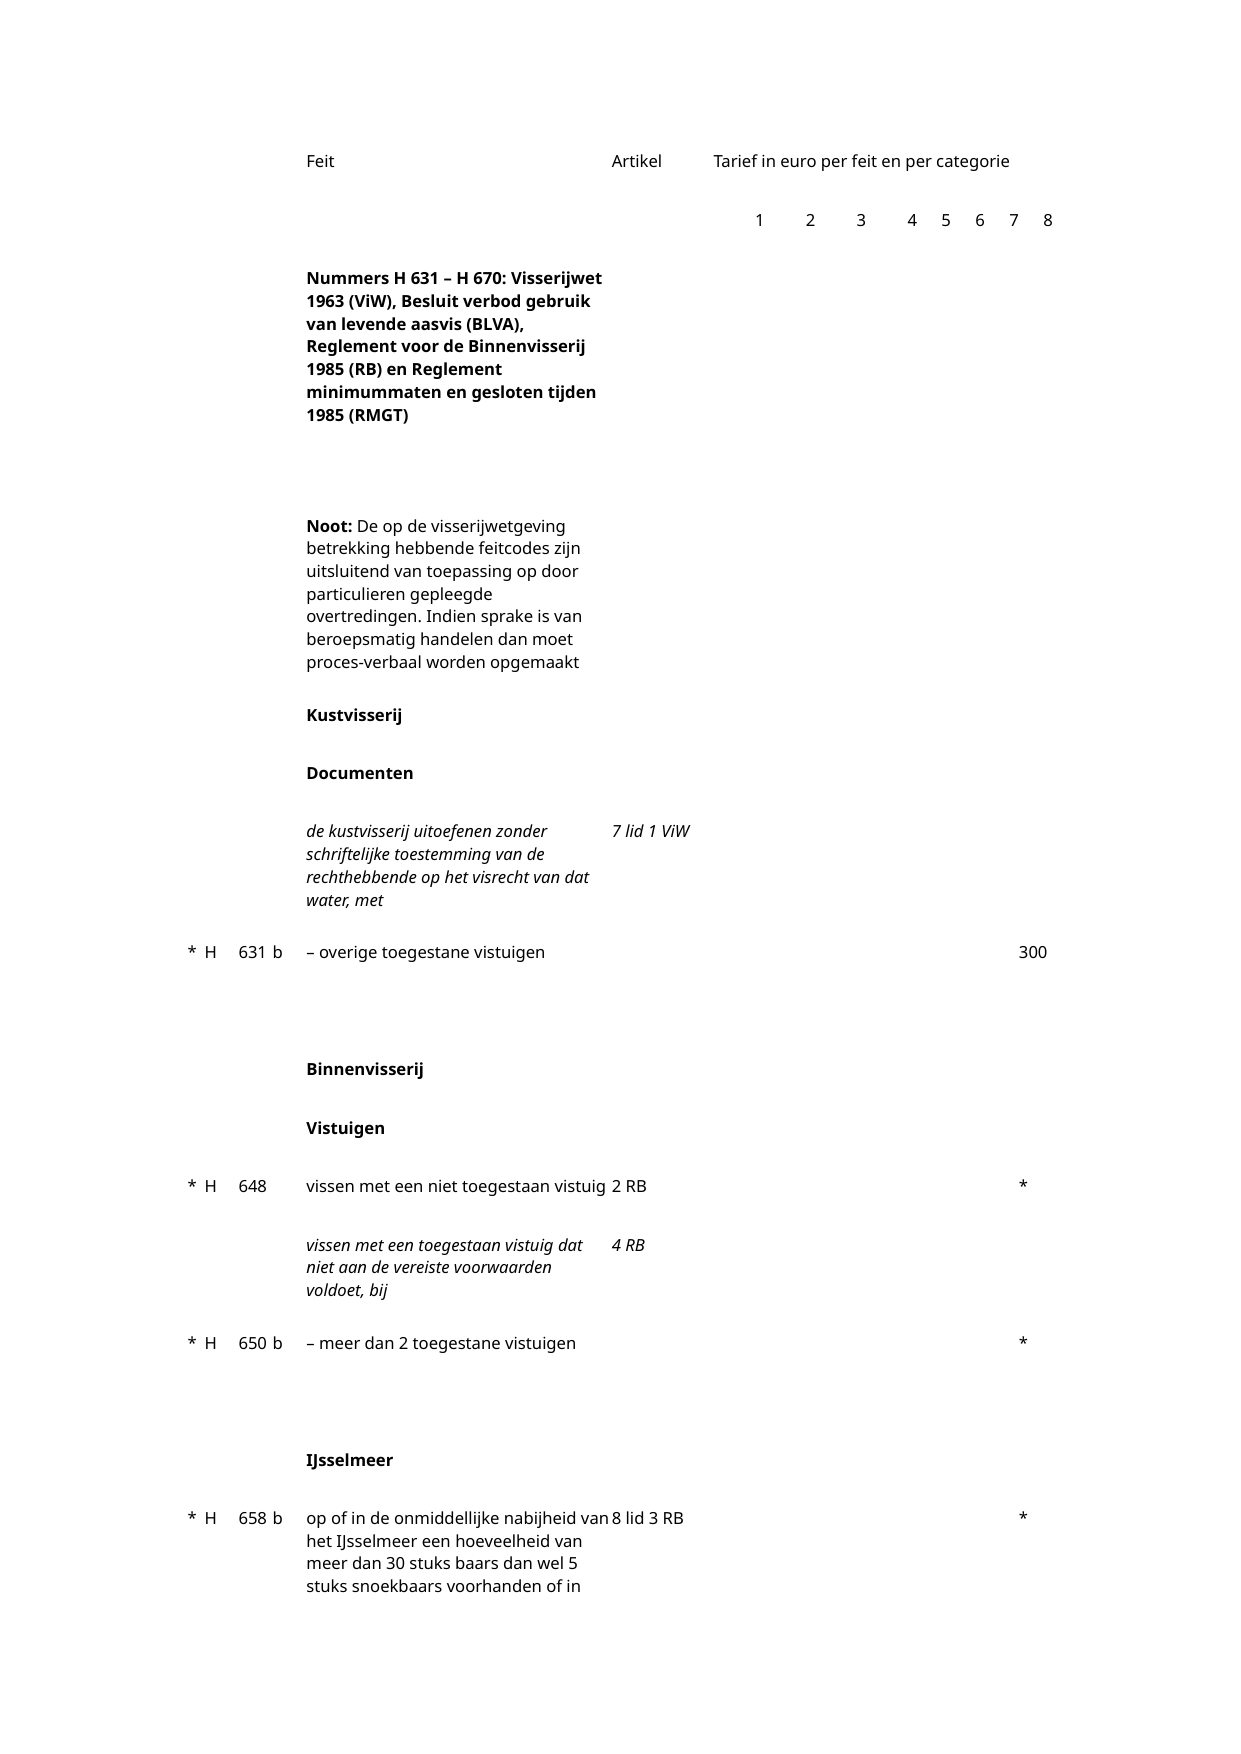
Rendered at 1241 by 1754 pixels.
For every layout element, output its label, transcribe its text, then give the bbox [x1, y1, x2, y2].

table_cell [951, 456, 985, 514]
table_cell [866, 820, 917, 941]
table_cell 2 [764, 209, 815, 267]
table_cell [188, 1116, 204, 1175]
table_cell [612, 209, 713, 267]
table_cell [917, 703, 951, 762]
table_header Tarief in euro per feit en per categorie [713, 150, 1053, 208]
table_cell [204, 1448, 238, 1507]
table_cell [713, 1175, 764, 1233]
table_cell [866, 1507, 917, 1597]
table_cell [713, 1390, 764, 1448]
table_cell [815, 456, 866, 514]
table_cell [272, 456, 306, 514]
table_cell [713, 1448, 764, 1507]
table_cell [306, 456, 612, 514]
table_cell [985, 1448, 1019, 1507]
table_cell [866, 1448, 917, 1507]
table_cell [764, 1116, 815, 1175]
table_cell [1019, 820, 1053, 941]
table_cell Noot: De op de visserijwetgeving betrekking hebbende feitcodes zijn uitsluitend van toepassing op door particulieren gepleegde overtredingen. Indien sprake is van beroepsmatig handelen dan moet proces-verbaal worden opgemaakt [306, 514, 612, 703]
table_cell [713, 1507, 764, 1597]
table_cell [866, 762, 917, 820]
table_cell [188, 267, 204, 456]
table_cell * [188, 1175, 204, 1233]
table_cell [1019, 1233, 1053, 1331]
table_cell [1019, 999, 1053, 1058]
table_cell 4 [866, 209, 917, 267]
table_cell [204, 1058, 238, 1116]
table_cell [713, 456, 764, 514]
table_cell [1019, 1058, 1053, 1116]
table_cell 6 [951, 209, 985, 267]
table_header [204, 150, 238, 208]
table_cell [272, 209, 306, 267]
table_cell 3 [815, 209, 866, 267]
table_cell [1019, 1448, 1053, 1507]
table_cell H [204, 941, 238, 999]
table_cell [951, 267, 985, 456]
table_cell [764, 941, 815, 999]
table_cell [238, 209, 272, 267]
table_cell [238, 703, 272, 762]
table_cell [985, 762, 1019, 820]
table_cell [272, 514, 306, 703]
table_cell [815, 703, 866, 762]
table_cell H [204, 1331, 238, 1390]
table_cell [713, 1233, 764, 1331]
table_cell [985, 456, 1019, 514]
table_cell [866, 1175, 917, 1233]
table_cell [204, 1116, 238, 1175]
table_cell [612, 941, 713, 999]
table_cell [815, 1116, 866, 1175]
table_header [188, 150, 204, 208]
table_cell [238, 1448, 272, 1507]
table_cell [272, 703, 306, 762]
table_cell [1019, 762, 1053, 820]
table_cell [306, 999, 612, 1058]
table_cell 300 [1019, 941, 1053, 999]
table_cell 1 [713, 209, 764, 267]
table_cell [238, 1390, 272, 1448]
table_cell [713, 1058, 764, 1116]
table_cell [866, 267, 917, 456]
table_cell [612, 703, 713, 762]
table_cell [917, 820, 951, 941]
table_cell [272, 762, 306, 820]
table_cell [188, 209, 204, 267]
table_cell [204, 820, 238, 941]
table_cell 8 [1019, 209, 1053, 267]
table_cell [612, 514, 713, 703]
table_cell Documenten [306, 762, 612, 820]
table_cell Nummers H 631 – H 670: Visserijwet 1963 (ViW), Besluit verbod gebruik van levende aasvis (BLVA), Reglement voor de Binnenvisserij 1985 (RB) en Reglement minimummaten en gesloten tijden 1985 (RMGT) [306, 267, 612, 456]
table_cell [612, 1331, 713, 1390]
table_cell [866, 456, 917, 514]
table_cell 631 [238, 941, 272, 999]
table_cell [815, 820, 866, 941]
table_cell * [1019, 1175, 1053, 1233]
table_cell H [204, 1175, 238, 1233]
table_cell [272, 1448, 306, 1507]
table_cell [985, 1058, 1019, 1116]
table_cell [917, 456, 951, 514]
table_cell [985, 999, 1019, 1058]
table_cell [238, 1233, 272, 1331]
table_cell [238, 267, 272, 456]
table_cell [951, 999, 985, 1058]
table_header [238, 150, 272, 208]
table_cell [917, 267, 951, 456]
table_cell 7 [985, 209, 1019, 267]
table_cell [815, 1175, 866, 1233]
table_cell Kustvisserij [306, 703, 612, 762]
table_cell vissen met een niet toegestaan vistuig [306, 1175, 612, 1233]
table_cell [917, 1390, 951, 1448]
table_cell [238, 456, 272, 514]
table_cell [272, 1058, 306, 1116]
table_cell [917, 999, 951, 1058]
table_cell [951, 941, 985, 999]
table_cell – meer dan 2 toegestane vistuigen [306, 1331, 612, 1390]
table_cell [713, 514, 764, 703]
table_cell [204, 703, 238, 762]
table_cell [815, 1507, 866, 1597]
table_cell [713, 1116, 764, 1175]
table_cell [985, 1390, 1019, 1448]
table_cell [951, 1390, 985, 1448]
table_cell 5 [917, 209, 951, 267]
table_cell [188, 456, 204, 514]
table_cell Binnenvisserij [306, 1058, 612, 1116]
table_cell [188, 1233, 204, 1331]
table_cell [866, 514, 917, 703]
table_cell [951, 1507, 985, 1597]
table_cell [951, 703, 985, 762]
table_cell [866, 999, 917, 1058]
table_cell [951, 1116, 985, 1175]
table_cell [951, 1058, 985, 1116]
table_cell [815, 1233, 866, 1331]
table_cell [951, 514, 985, 703]
table_cell [764, 703, 815, 762]
table_cell [713, 820, 764, 941]
table_cell [985, 1507, 1019, 1597]
table_cell 8 lid 3 RB [612, 1507, 713, 1597]
table_cell [951, 820, 985, 941]
table_cell b [272, 941, 306, 999]
table_cell [764, 1507, 815, 1597]
table_cell b [272, 1507, 306, 1597]
table_cell [713, 999, 764, 1058]
table_cell 650 [238, 1331, 272, 1390]
table_cell [204, 209, 238, 267]
table_cell [204, 762, 238, 820]
table_cell [204, 1390, 238, 1448]
table_cell * [188, 1507, 204, 1597]
table_cell [815, 762, 866, 820]
table_cell [917, 1507, 951, 1597]
table_cell [1019, 703, 1053, 762]
table_cell Vistuigen [306, 1116, 612, 1175]
table_cell [985, 820, 1019, 941]
table_cell [204, 267, 238, 456]
table_cell [951, 1175, 985, 1233]
table_cell [764, 1233, 815, 1331]
table_cell [985, 703, 1019, 762]
table_cell [612, 1390, 713, 1448]
table_cell de kustvisserij uitoefenen zonder schriftelijke toestemming van de rechthebbende op het visrecht van dat water, met [306, 820, 612, 941]
table_cell [713, 267, 764, 456]
table_cell [917, 1331, 951, 1390]
table_header [272, 150, 306, 208]
table_cell [764, 999, 815, 1058]
table_cell [1019, 267, 1053, 456]
table_cell [764, 1058, 815, 1116]
table_cell [612, 1448, 713, 1507]
table_cell [764, 1390, 815, 1448]
table_cell [612, 267, 713, 456]
table_cell [204, 1233, 238, 1331]
table_cell [306, 1390, 612, 1448]
table_cell [917, 941, 951, 999]
table_cell [713, 1331, 764, 1390]
table_cell [188, 514, 204, 703]
table_cell [917, 514, 951, 703]
table_cell [815, 514, 866, 703]
table_cell [188, 820, 204, 941]
table_cell [306, 209, 612, 267]
table_cell IJsselmeer [306, 1448, 612, 1507]
table_cell [1019, 1116, 1053, 1175]
table_cell [238, 514, 272, 703]
table_cell [188, 1390, 204, 1448]
table_cell [238, 762, 272, 820]
table_cell b [272, 1331, 306, 1390]
table_cell [985, 941, 1019, 999]
table_cell [764, 514, 815, 703]
table_cell [815, 1058, 866, 1116]
table_cell 2 RB [612, 1175, 713, 1233]
table_cell [764, 1331, 815, 1390]
table_cell [1019, 514, 1053, 703]
table_cell [764, 267, 815, 456]
table_cell [713, 762, 764, 820]
table_cell [238, 1058, 272, 1116]
table_cell [866, 1233, 917, 1331]
table_cell [272, 999, 306, 1058]
table_cell vissen met een toegestaan vistuig dat niet aan de vereiste voorwaarden voldoet, bij [306, 1233, 612, 1331]
table_cell [917, 1116, 951, 1175]
table_cell – overige toegestane vistuigen [306, 941, 612, 999]
table_cell 4 RB [612, 1233, 713, 1331]
table_cell [866, 1390, 917, 1448]
table_cell [764, 456, 815, 514]
table_cell [188, 999, 204, 1058]
table_cell [985, 1175, 1019, 1233]
table_cell [188, 703, 204, 762]
table_cell [764, 762, 815, 820]
table_cell [204, 514, 238, 703]
table_cell * [188, 941, 204, 999]
table_cell [917, 1175, 951, 1233]
table_cell [917, 1448, 951, 1507]
table_cell [866, 1116, 917, 1175]
table_cell [815, 941, 866, 999]
table_cell [238, 999, 272, 1058]
table_cell [764, 1175, 815, 1233]
table_cell [951, 1331, 985, 1390]
table_cell [917, 1058, 951, 1116]
table_cell [612, 1116, 713, 1175]
table_cell [985, 1233, 1019, 1331]
table_cell [917, 762, 951, 820]
table_cell [272, 820, 306, 941]
table_cell [815, 1331, 866, 1390]
table_cell [272, 267, 306, 456]
table_cell [866, 1331, 917, 1390]
table_cell [1019, 456, 1053, 514]
table_cell [866, 703, 917, 762]
table_cell [951, 1233, 985, 1331]
table_cell [612, 456, 713, 514]
table_cell [951, 1448, 985, 1507]
table_cell [188, 1448, 204, 1507]
table_cell * [1019, 1331, 1053, 1390]
table_cell [815, 1390, 866, 1448]
table_cell [764, 820, 815, 941]
table_cell [815, 999, 866, 1058]
table_cell [612, 1058, 713, 1116]
table_cell [815, 1448, 866, 1507]
table_cell [238, 820, 272, 941]
table_cell [985, 1116, 1019, 1175]
table_cell [985, 514, 1019, 703]
table_cell [1019, 1390, 1053, 1448]
table_cell [272, 1390, 306, 1448]
table_cell [204, 999, 238, 1058]
table_cell [866, 941, 917, 999]
table_cell 7 lid 1 ViW [612, 820, 713, 941]
table_header Artikel [612, 150, 713, 208]
table_cell [272, 1175, 306, 1233]
table_cell [272, 1233, 306, 1331]
table_cell [866, 1058, 917, 1116]
table_cell [272, 1116, 306, 1175]
table_cell * [188, 1331, 204, 1390]
table_cell 658 [238, 1507, 272, 1597]
table_cell [612, 762, 713, 820]
table_cell [815, 267, 866, 456]
table_cell [713, 941, 764, 999]
table_cell [764, 1448, 815, 1507]
table_cell op of in de onmiddellijke nabijheid van het IJsselmeer een hoeveelheid van meer dan 30 stuks baars dan wel 5 stuks snoekbaars voorhanden of in [306, 1507, 612, 1597]
table_cell [917, 1233, 951, 1331]
table_cell [204, 456, 238, 514]
table_cell [985, 1331, 1019, 1390]
table_cell [951, 762, 985, 820]
table_cell [612, 999, 713, 1058]
table_cell [238, 1116, 272, 1175]
table_cell [713, 703, 764, 762]
table_cell [188, 1058, 204, 1116]
table_cell * [1019, 1507, 1053, 1597]
table_header Feit [306, 150, 612, 208]
table_cell 648 [238, 1175, 272, 1233]
table_cell [985, 267, 1019, 456]
table_cell H [204, 1507, 238, 1597]
table_cell [188, 762, 204, 820]
